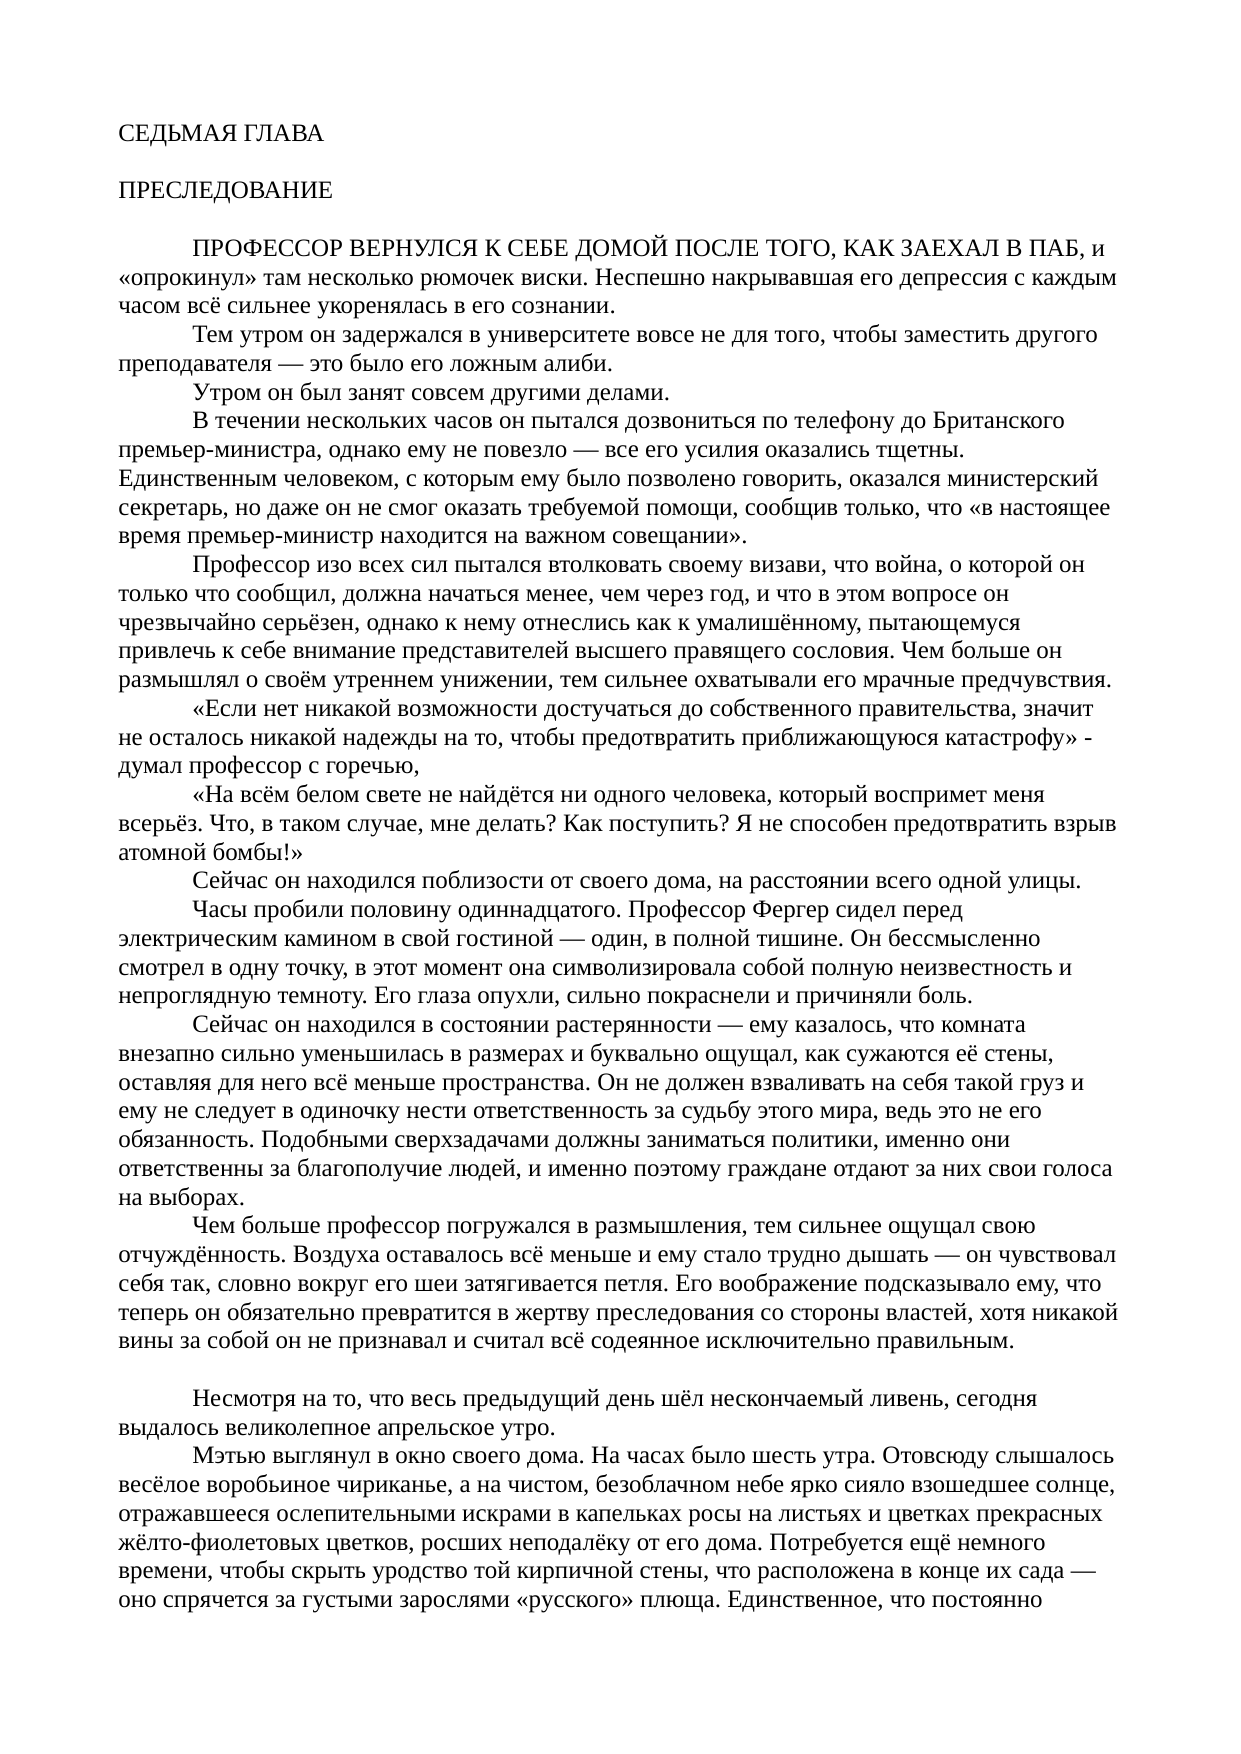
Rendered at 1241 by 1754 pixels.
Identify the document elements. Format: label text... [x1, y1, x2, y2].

text Часы пробили половину одиннадцатого. Профессор Фергер сидел перед электрическим камином в свой гостиной — один, в полной тишине. Он бессмысленно смотрел в одну точку, в этот момент она символизировала собой полную неизвестность и непроглядную темноту. Его глаза опухли, сильно покраснели и причиняли боль. [118, 894, 1122, 1009]
text «На всём белом свете не найдётся ни одного человека, который воспримет меня всерьёз. Что, в таком случае, мне делать? Как поступить? Я не способен предотвратить взрыв атомной бомбы!» [118, 779, 1122, 866]
text Несмотря на то, что весь предыдущий день шёл нескончаемый ливень, сегодня выдалось великолепное апрельское утро. [118, 1383, 1122, 1441]
text Сейчас он находился поблизости от своего дома, на расстоянии всего одной улицы. [118, 866, 1122, 894]
text Утром он был занят совсем другими делами. [118, 377, 1122, 406]
text Мэтью выглянул в окно своего дома. На часах было шесть утра. Отовсюду слышалось весёлое воробьиное чириканье, а на чистом, безоблачном небе ярко сияло взошедшее солнце, отражавшееся ослепительными искрами в капельках росы на листьях и цветках прекрасных жёлто-фиолетовых цветков, росших неподалёку от его дома. Потребуется ещё немного времени, чтобы скрыть уродство той кирпичной стены, что расположена в конце их сада — оно спрячется за густыми зарослями «русского» плюща. Единственное, что постоянно [118, 1441, 1122, 1613]
text Профессор изо всех сил пытался втолковать своему визави, что война, о которой он только что сообщил, должна начаться менее, чем через год, и что в этом вопросе он чрезвычайно серьёзен, однако к нему отнеслись как к умалишённому, пытающемуся привлечь к себе внимание представителей высшего правящего сословия. Чем больше он размышлял о своём утреннем унижении, тем сильнее охватывали его мрачные предчувствия. [118, 549, 1122, 693]
text ПРОФЕССОР ВЕРНУЛСЯ К СЕБЕ ДОМОЙ ПОСЛЕ ТОГО, КАК ЗАЕХАЛ В ПАБ, и «опрокинул» там несколько рюмочек виски. Неспешно накрывавшая его депрессия с каждым часом всё сильнее укоренялась в его сознании. [118, 233, 1122, 319]
text Чем больше профессор погружался в размышления, тем сильнее ощущал свою отчуждённость. Воздуха оставалось всё меньше и ему стало трудно дышать — он чувствовал себя так, словно вокруг его шеи затягивается петля. Его воображение подсказывало ему, что теперь он обязательно превратится в жертву преследования со стороны властей, хотя никакой вины за собой он не признавал и считал всё содеянное исключительно правильным. [118, 1211, 1122, 1354]
text ПРЕСЛЕДОВАНИЕ [118, 176, 1122, 204]
text Тем утром он задержался в университете вовсе не для того, чтобы заместить другого преподавателя — это было его ложным алиби. [118, 319, 1122, 377]
text Сейчас он находился в состоянии растерянности — ему казалось, что комната внезапно сильно уменьшилась в размерах и буквально ощущал, как сужаются её стены, оставляя для него всё меньше пространства. Он не должен взваливать на себя такой груз и ему не следует в одиночку нести ответственность за судьбу этого мира, ведь это не его обязанность. Подобными сверхзадачами должны заниматься политики, именно они ответственны за благополучие людей, и именно поэтому граждане отдают за них свои голоса на выборах. [118, 1009, 1122, 1211]
text «Если нет никакой возможности достучаться до собственного правительства, значит не осталось никакой надежды на то, чтобы предотвратить приближающуюся катастрофу» - думал профессор с горечью, [118, 693, 1122, 779]
text В течении нескольких часов он пытался дозвониться по телефону до Британского премьер-министра, однако ему не повезло — все его усилия оказались тщетны. Единственным человеком, с которым ему было позволено говорить, оказался министерский секретарь, но даже он не смог оказать требуемой помощи, сообщив только, что «в настоящее время премьер-министр находится на важном совещании». [118, 406, 1122, 549]
text СЕДЬМАЯ ГЛАВА [118, 118, 1122, 147]
